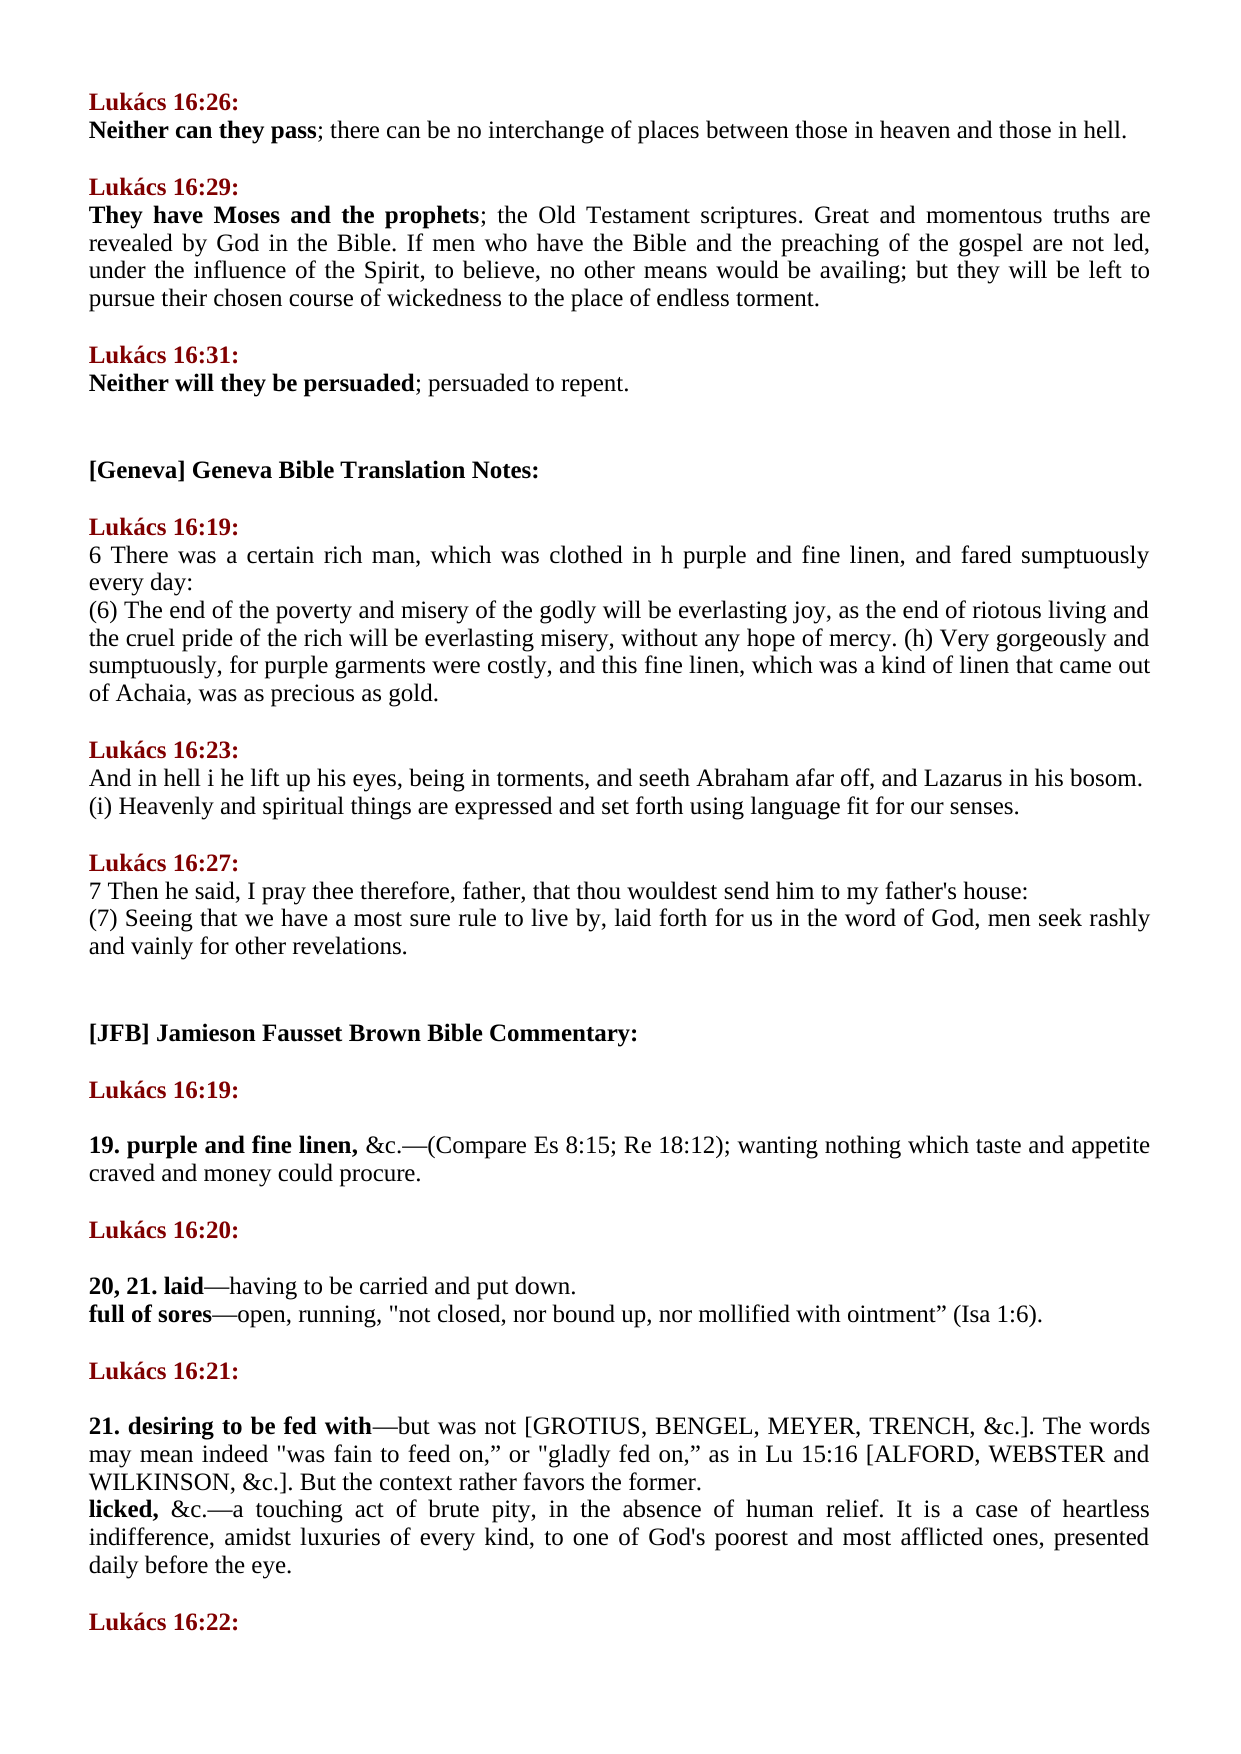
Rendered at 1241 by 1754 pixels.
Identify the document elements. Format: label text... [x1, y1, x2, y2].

text Lukács 16:22: [88, 1608, 1152, 1636]
text [Geneva] Geneva Bible Translation Notes: [88, 456, 1152, 484]
text And in hell i he lift up his eyes, being in torments, and seeth Abraham afar off, and Lazarus in his bosom. (i) Heavenly and spiritual things are expressed and set forth using language fit for our senses. [88, 764, 1152, 820]
text Lukács 16:26: [88, 88, 1152, 116]
text Neither can they pass; there can be no interchange of places between those in heaven and those in hell. [88, 116, 1152, 144]
text Lukács 16:27: [88, 849, 1152, 877]
text 19. purple and fine linen, &c.—(Compare Es 8:15; Re 18:12); wanting nothing which taste and appetite craved and money could procure. [88, 1132, 1152, 1187]
text 21. desiring to be fed with—but was not [GROTIUS, BENGEL, MEYER, TRENCH, &c.]. The words may mean indeed "was fain to feed on,” or "gladly fed on,” as in Lu 15:16 [ALFORD, WEBSTER and WILKINSON, &c.]. But the context rather favors the former. licked, &c.—a touching act of brute pity, in the absence of human relief. It is a case of heartless indifference, amidst luxuries of every kind, to one of God's poorest and most afflicted ones, presented daily before the eye. [88, 1412, 1152, 1578]
text Lukács 16:19: [88, 513, 1152, 541]
text 7 Then he said, I pray thee therefore, father, that thou wouldest send him to my father's house: (7) Seeing that we have a most sure rule to live by, laid forth for us in the word of God, men seek rashly and vainly for other revelations. [88, 877, 1152, 960]
text 6 There was a certain rich man, which was clothed in h purple and fine linen, and fared sumptuously every day: (6) The end of the poverty and misery of the godly will be everlasting joy, as the end of riotous living and the cruel pride of the rich will be everlasting misery, without any hope of mercy. (h) Very gorgeously and sumptuously, for purple garments were costly, and this fine linen, which was a kind of linen that came out of Achaia, was as precious as gold. [88, 541, 1152, 707]
text Lukács 16:31: [88, 341, 1152, 369]
text Lukács 16:29: [88, 173, 1152, 201]
text 20, 21. laid—having to be carried and put down. full of sores—open, running, "not closed, nor bound up, nor mollified with ointment” (Isa 1:6). [88, 1272, 1152, 1327]
text [JFB] Jamieson Fausset Brown Bible Commentary: [88, 1019, 1152, 1047]
text Lukács 16:21: [88, 1357, 1152, 1384]
text Lukács 16:23: [88, 737, 1152, 764]
text They have Moses and the prophets; the Old Testament scriptures. Great and momentous truths are revealed by God in the Bible. If men who have the Bible and the preaching of the gospel are not led, under the influence of the Spirit, to believe, no other means would be availing; but they will be left to pursue their chosen course of wickedness to the place of endless torment. [88, 201, 1152, 312]
text Neither will they be persuaded; persuaded to repent. [88, 369, 1152, 397]
text Lukács 16:20: [88, 1217, 1152, 1244]
text Lukács 16:19: [88, 1076, 1152, 1104]
